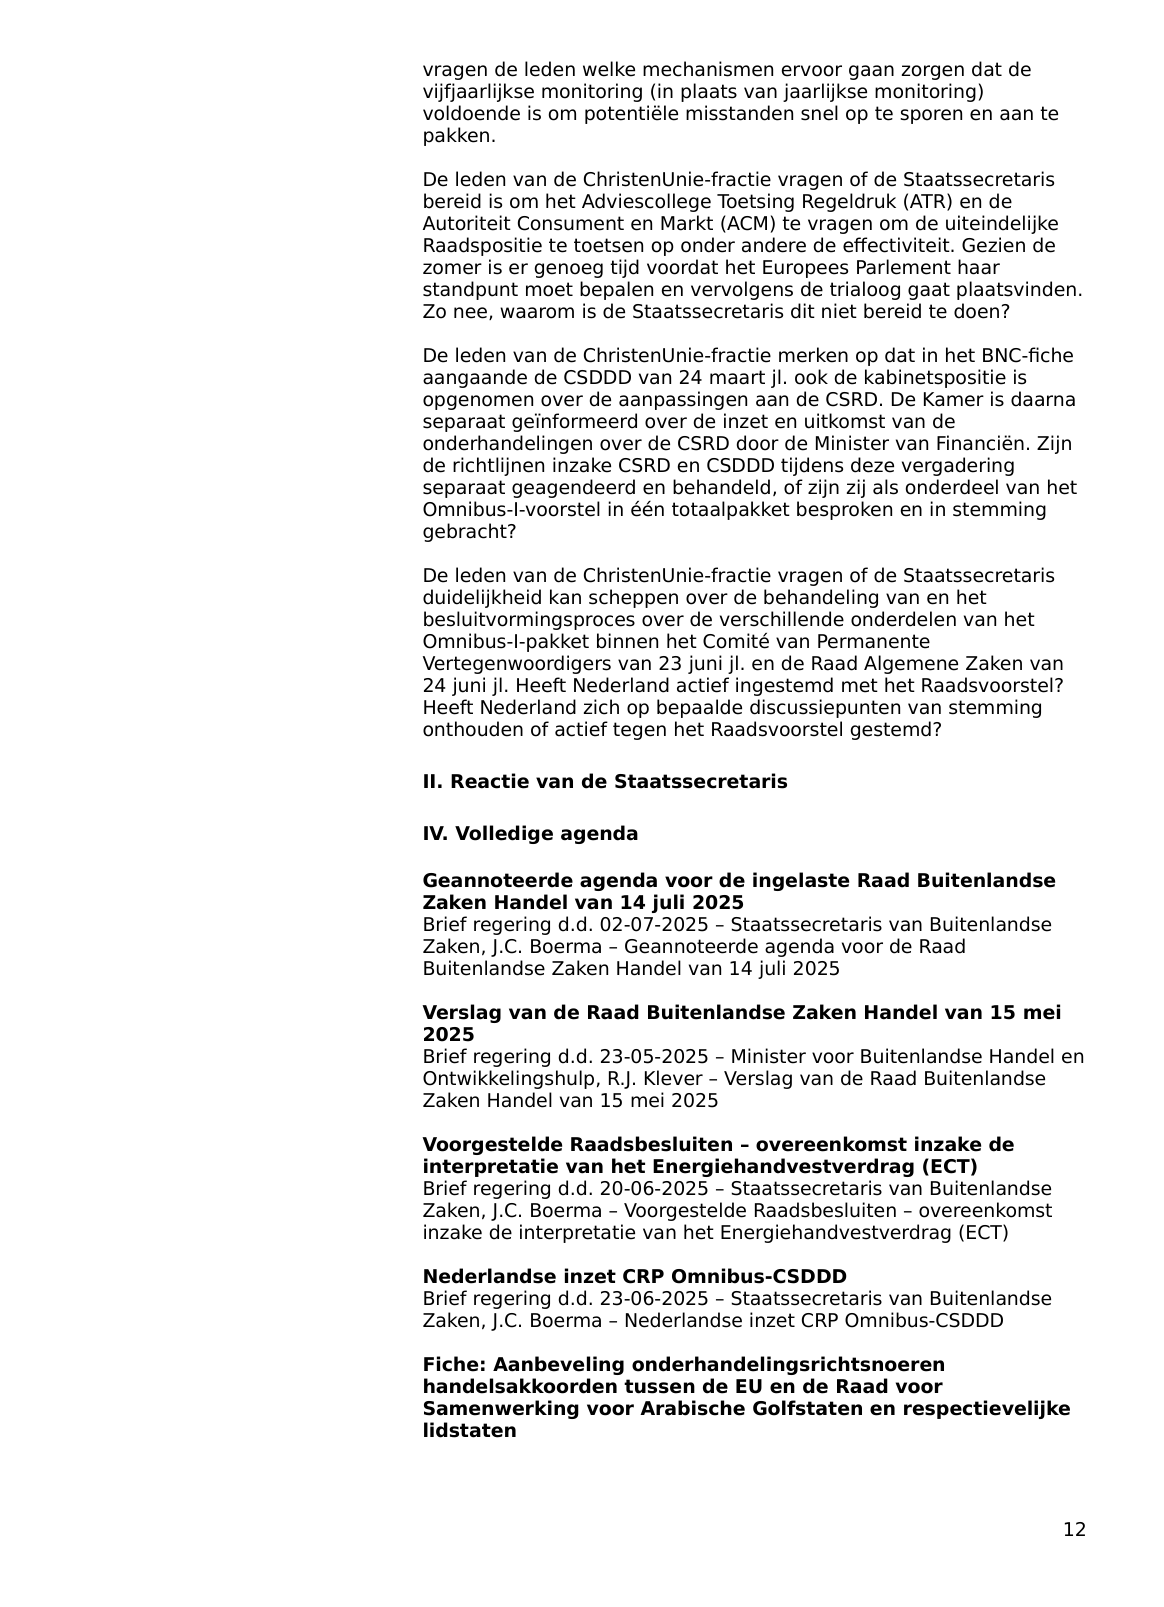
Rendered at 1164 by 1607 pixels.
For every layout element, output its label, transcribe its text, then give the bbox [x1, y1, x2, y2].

text vragen de leden welke mechanismen ervoor gaan zorgen dat de vijfjaarlijkse monitoring (in plaats van jaarlijkse monitoring) voldoende is om potentiële misstanden snel op te sporen en aan te pakken. [422, 59, 1087, 147]
subtitle IV. Volledige agenda [422, 823, 1087, 845]
subtitle II. Reactie van de Staatssecretaris [422, 771, 1087, 793]
text Fiche: Aanbeveling onderhandelingsrichtsnoeren handelsakkoorden tussen de EU en de Raad voor Samenwerking voor Arabische Golfstaten en respectievelijke lidstaten [422, 1354, 1087, 1442]
text Voorgestelde Raadsbesluiten – overeenkomst inzake de interpretatie van het Energiehandvestverdrag (ECT) [422, 1134, 1087, 1178]
text Geannoteerde agenda voor de ingelaste Raad Buitenlandse Zaken Handel van 14 juli 2025 [422, 870, 1087, 914]
text Brief regering d.d. 23-06-2025 – Staatssecretaris van Buitenlandse Zaken, J.C. Boerma – Nederlandse inzet CRP Omnibus-CSDDD [422, 1288, 1087, 1332]
text Verslag van de Raad Buitenlandse Zaken Handel van 15 mei 2025 [422, 1002, 1087, 1046]
text Brief regering d.d. 20-06-2025 – Staatssecretaris van Buitenlandse Zaken, J.C. Boerma – Voorgestelde Raadsbesluiten – overeenkomst inzake de interpretatie van het Energiehandvestverdrag (ECT) [422, 1178, 1087, 1244]
text De leden van de ChristenUnie-fractie vragen of de Staatssecretaris duidelijkheid kan scheppen over de behandeling van en het besluitvormingsproces over de verschillende onderdelen van het Omnibus-I-pakket binnen het Comité van Permanente Vertegenwoordigers van 23 juni jl. en de Raad Algemene Zaken van 24 juni jl. Heeft Nederland actief ingestemd met het Raadsvoorstel? Heeft Nederland zich op bepaalde discussiepunten van stemming onthouden of actief tegen het Raadsvoorstel gestemd? [422, 565, 1087, 741]
text Nederlandse inzet CRP Omnibus-CSDDD [422, 1266, 1087, 1288]
text Brief regering d.d. 23-05-2025 – Minister voor Buitenlandse Handel en Ontwikkelingshulp, R.J. Klever – Verslag van de Raad Buitenlandse Zaken Handel van 15 mei 2025 [422, 1046, 1087, 1112]
text De leden van de ChristenUnie-fractie vragen of de Staatssecretaris bereid is om het Adviescollege Toetsing Regeldruk (ATR) en de Autoriteit Consument en Markt (ACM) te vragen om de uiteindelijke Raadspositie te toetsen op onder andere de effectiviteit. Gezien de zomer is er genoeg tijd voordat het Europees Parlement haar standpunt moet bepalen en vervolgens de trialoog gaat plaatsvinden. Zo nee, waarom is de Staatssecretaris dit niet bereid te doen? [422, 169, 1087, 323]
text De leden van de ChristenUnie-fractie merken op dat in het BNC-fiche aangaande de CSDDD van 24 maart jl. ook de kabinetspositie is opgenomen over de aanpassingen aan de CSRD. De Kamer is daarna separaat geïnformeerd over de inzet en uitkomst van de onderhandelingen over de CSRD door de Minister van Financiën. Zijn de richtlijnen inzake CSRD en CSDDD tijdens deze vergadering separaat geagendeerd en behandeld, of zijn zij als onderdeel van het Omnibus-I-voorstel in één totaalpakket besproken en in stemming gebracht? [422, 345, 1087, 543]
text Brief regering d.d. 02-07-2025 – Staatssecretaris van Buitenlandse Zaken, J.C. Boerma – Geannoteerde agenda voor de Raad Buitenlandse Zaken Handel van 14 juli 2025 [422, 914, 1087, 980]
